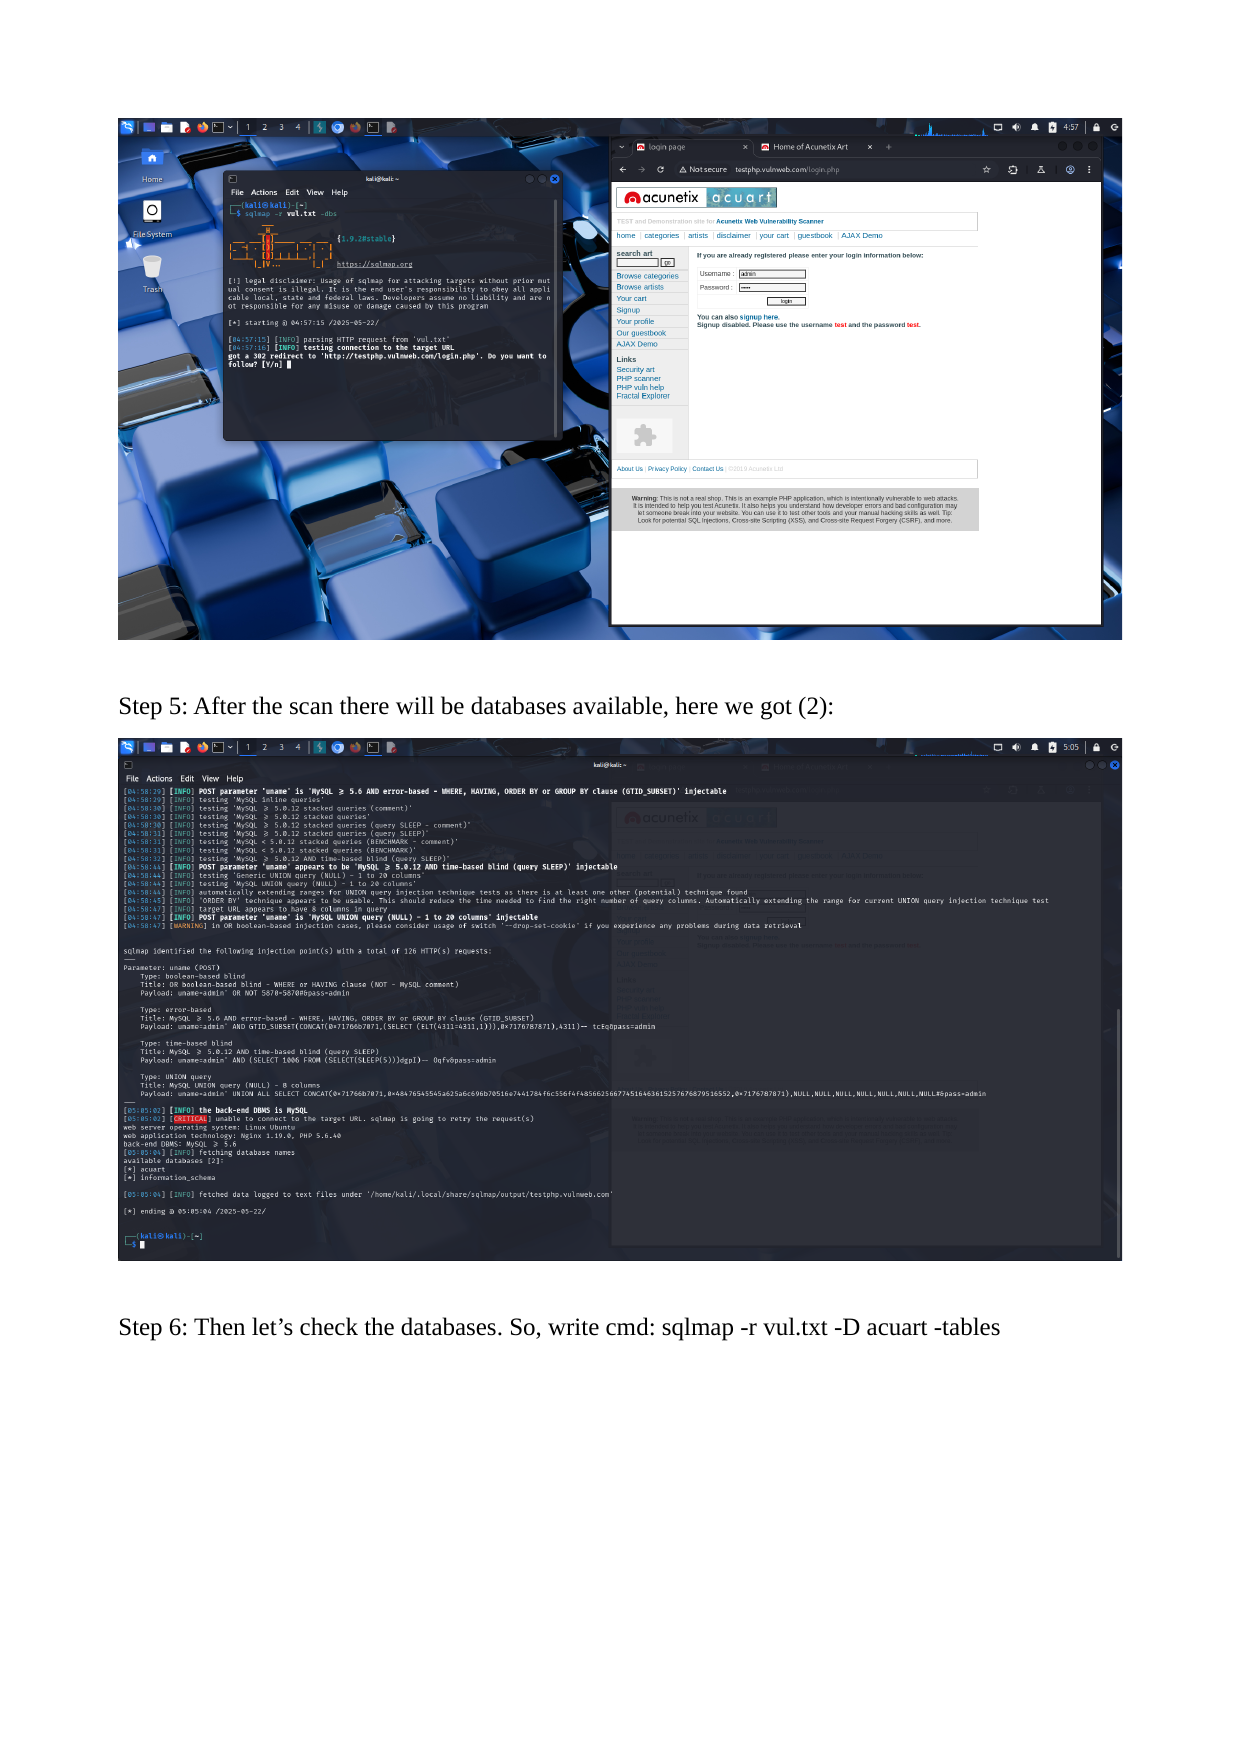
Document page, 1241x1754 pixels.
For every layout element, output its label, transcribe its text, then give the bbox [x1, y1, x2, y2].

text Step 5: After the scan there will be databases available, here we got (2): [118, 691, 1122, 720]
picture [118, 118, 1123, 640]
text Step 6: Then let’s check the databases. So, write cmd: sqlmap -r vul.txt -D acuart -tables [118, 1312, 1122, 1341]
picture [118, 738, 1123, 1261]
